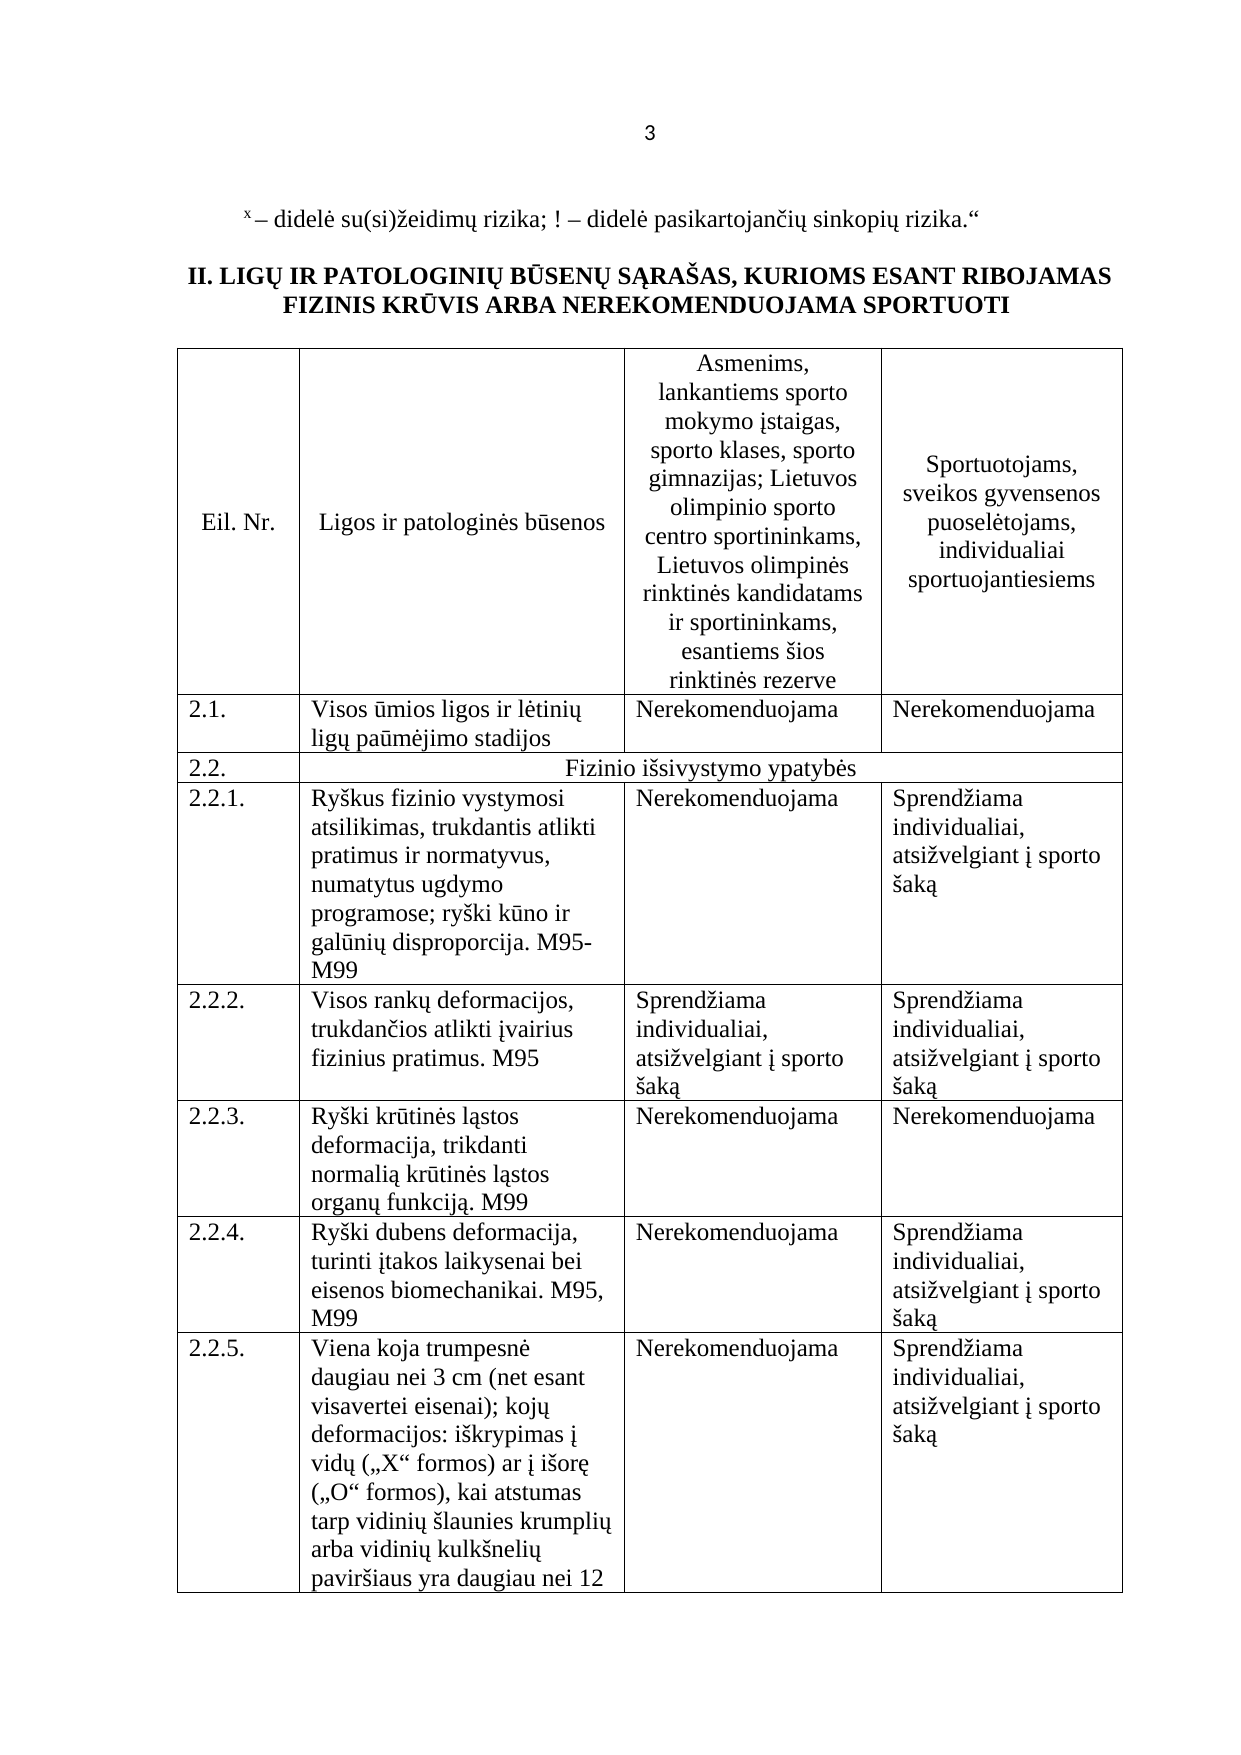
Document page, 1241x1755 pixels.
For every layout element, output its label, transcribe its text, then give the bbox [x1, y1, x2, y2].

table_cell Nerekomenduojama [625, 1101, 881, 1216]
table_cell 2.2.5. [178, 1333, 299, 1592]
table_cell Visos ūmios ligos ir lėtinių ligų paūmėjimo stadijos [300, 695, 624, 752]
table_cell Sprendžiama individualiai, atsižvelgiant į sporto šaką [625, 985, 881, 1100]
table_cell Nerekomenduojama [625, 1333, 881, 1592]
table_cell Nerekomenduojama [625, 1217, 881, 1332]
text x – didelė su(si)žeidimų rizika; ! – didelė pasikartojančių sinkopių rizika.“ [177, 204, 1122, 232]
table_cell Nerekomenduojama [882, 1101, 1122, 1216]
table_cell 2.2.4. [178, 1217, 299, 1332]
table_cell Ryški dubens deformacija, turinti įtakos laikysenai bei eisenos biomechanikai. M95, M99 [300, 1217, 624, 1332]
table_cell Nerekomenduojama [882, 695, 1122, 752]
table_header Eil. Nr. [178, 349, 299, 693]
table_cell 2.2.2. [178, 985, 299, 1100]
table_cell Sprendžiama individualiai, atsižvelgiant į sporto šaką [882, 783, 1122, 984]
table_cell Ryškus fizinio vystymosi atsilikimas, trukdantis atlikti pratimus ir normatyvus, numatytus ugdymo programose; ryški kūno ir galūnių disproporcija. M95-M99 [300, 783, 624, 984]
table_cell Nerekomenduojama [625, 695, 881, 752]
table_cell Viena koja trumpesnė daugiau nei 3 cm (net esant visavertei eisenai); kojų deformacijos: iškrypimas į vidų („X“ formos) ar į išorę („O“ formos), kai atstumas tarp vidinių šlaunies krumplių arba vidinių kulkšnelių paviršiaus yra daugiau nei 12 [300, 1333, 624, 1592]
table_cell Ryški krūtinės ląstos deformacija, trikdanti normalią krūtinės ląstos organų funkciją. M99 [300, 1101, 624, 1216]
table_cell Nerekomenduojama [625, 783, 881, 984]
table_cell 2.2.3. [178, 1101, 299, 1216]
table_cell 2.2. [178, 753, 299, 782]
table_header Sportuotojams, sveikos gyvensenos puoselėtojams, individualiai sportuojantiesiems [882, 349, 1122, 693]
table_cell Visos rankų deformacijos, trukdančios atlikti įvairius fizinius pratimus. M95 [300, 985, 624, 1100]
table_cell Sprendžiama individualiai, atsižvelgiant į sporto šaką [882, 1217, 1122, 1332]
text II. ligų ir patologinių būsenų SĄRAŠAS, kurioms esant Ribojamas fizinis krŪvis arba nerekomenduojama sportuoti [177, 261, 1122, 319]
table_header Asmenims, lankantiems sporto mokymo įstaigas, sporto klases, sporto gimnazijas; Lietuvos olimpinio sporto centro sportininkams, Lietuvos olimpinės rinktinės kandidatams ir sportininkams, esantiems šios rinktinės rezerve [625, 349, 881, 693]
table_cell 2.1. [178, 695, 299, 752]
table_cell 2.2.1. [178, 783, 299, 984]
table_cell Sprendžiama individualiai, atsižvelgiant į sporto šaką [882, 1333, 1122, 1592]
table_cell Sprendžiama individualiai, atsižvelgiant į sporto šaką [882, 985, 1122, 1100]
table_cell Fizinio išsivystymo ypatybės [300, 753, 1122, 782]
table_header Ligos ir patologinės būsenos [300, 349, 624, 693]
